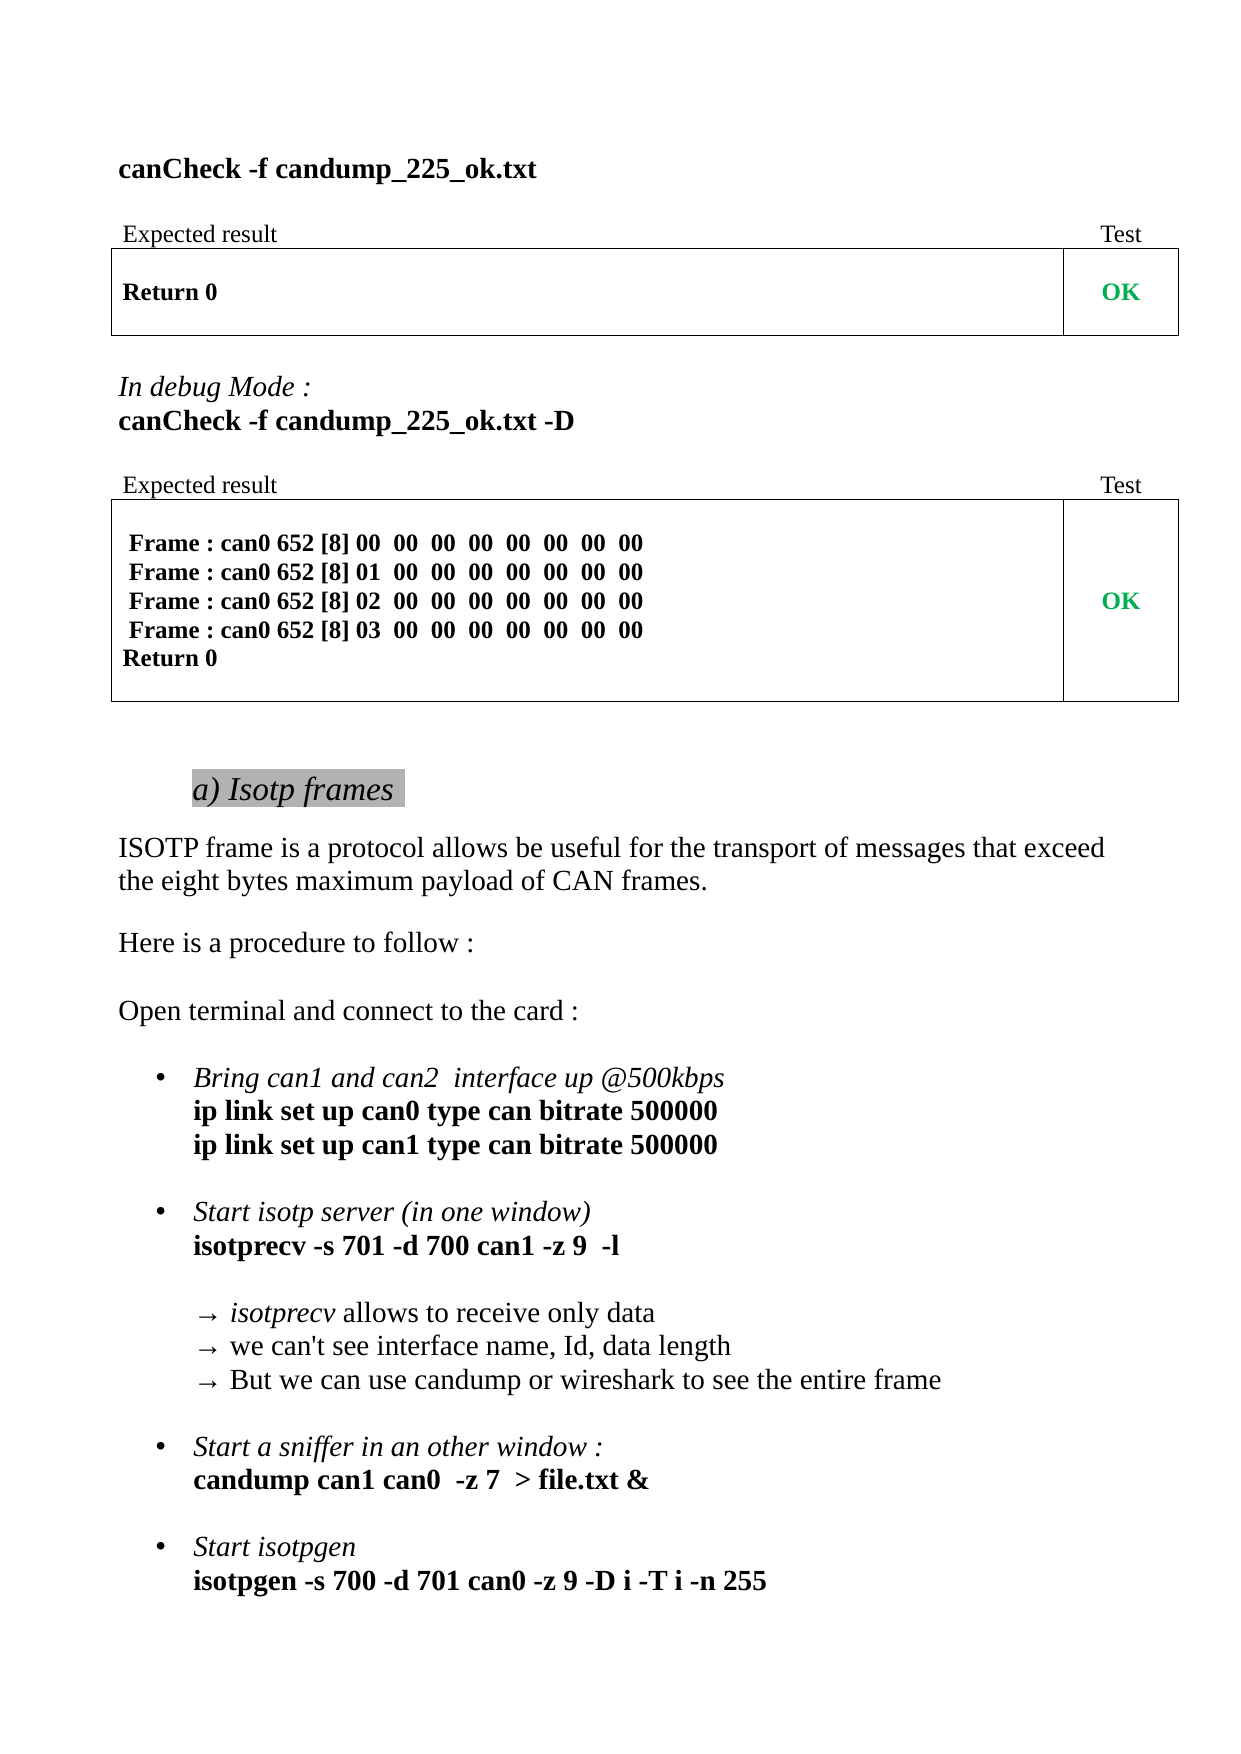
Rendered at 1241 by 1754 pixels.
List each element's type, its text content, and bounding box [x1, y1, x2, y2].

list ip link set up can0 type can bitrate 500000 [156, 1093, 1122, 1127]
text canCheck -f candump_225_ok.txt -D [118, 403, 1122, 436]
table_cell OK [1064, 500, 1178, 701]
list → isotprecv allows to receive only data [156, 1295, 1122, 1328]
list ip link set up can1 type can bitrate 500000 [156, 1127, 1122, 1160]
text Open terminal and connect to the card : [118, 993, 1122, 1026]
list Start a sniffer in an other window : [156, 1429, 1122, 1462]
table_header Expected result [111, 470, 1063, 499]
text Here is a procedure to follow : [118, 926, 1122, 959]
text a) Isotp frames [118, 769, 1122, 807]
table_cell Frame : can0 652 [8] 00 00 00 00 00 00 00 00 Frame : can0 652 [8] 01 00 00 00 00 00 00 00 Frame : can0 652 [8] 02 00 00 00 00 00 00 00 Frame : can0 652 [8] 03 00 00 00 00 00 00 00 Return 0 [112, 500, 1063, 701]
text In debug Mode : [118, 369, 1122, 403]
list → But we can use candump or wireshark to see the entire frame [156, 1362, 1122, 1395]
list isotprecv -s 701 -d 700 can1 -z 9 -l [156, 1228, 1122, 1261]
list candump can1 can0 -z 7 > file.txt & [156, 1462, 1122, 1496]
list → we can't see interface name, Id, data length [156, 1328, 1122, 1362]
list Start isotpgen [156, 1529, 1122, 1563]
text canCheck -f candump_225_ok.txt [118, 152, 1122, 185]
list Start isotp server (in one window) [156, 1194, 1122, 1228]
text ISOTP frame is a protocol allows be useful for the transport of messages that exceed the eight bytes maximum payload of CAN frames. [118, 830, 1122, 897]
table_cell OK [1064, 249, 1178, 335]
list Bring can1 and can2 interface up @500kbps [156, 1060, 1122, 1093]
table_cell Return 0 [112, 249, 1063, 335]
table_header Test [1064, 470, 1178, 499]
table_header Expected result [111, 219, 1063, 247]
list isotpgen -s 700 -d 701 can0 -z 9 -D i -T i -n 255 [156, 1563, 1122, 1597]
table_header Test [1064, 219, 1178, 247]
